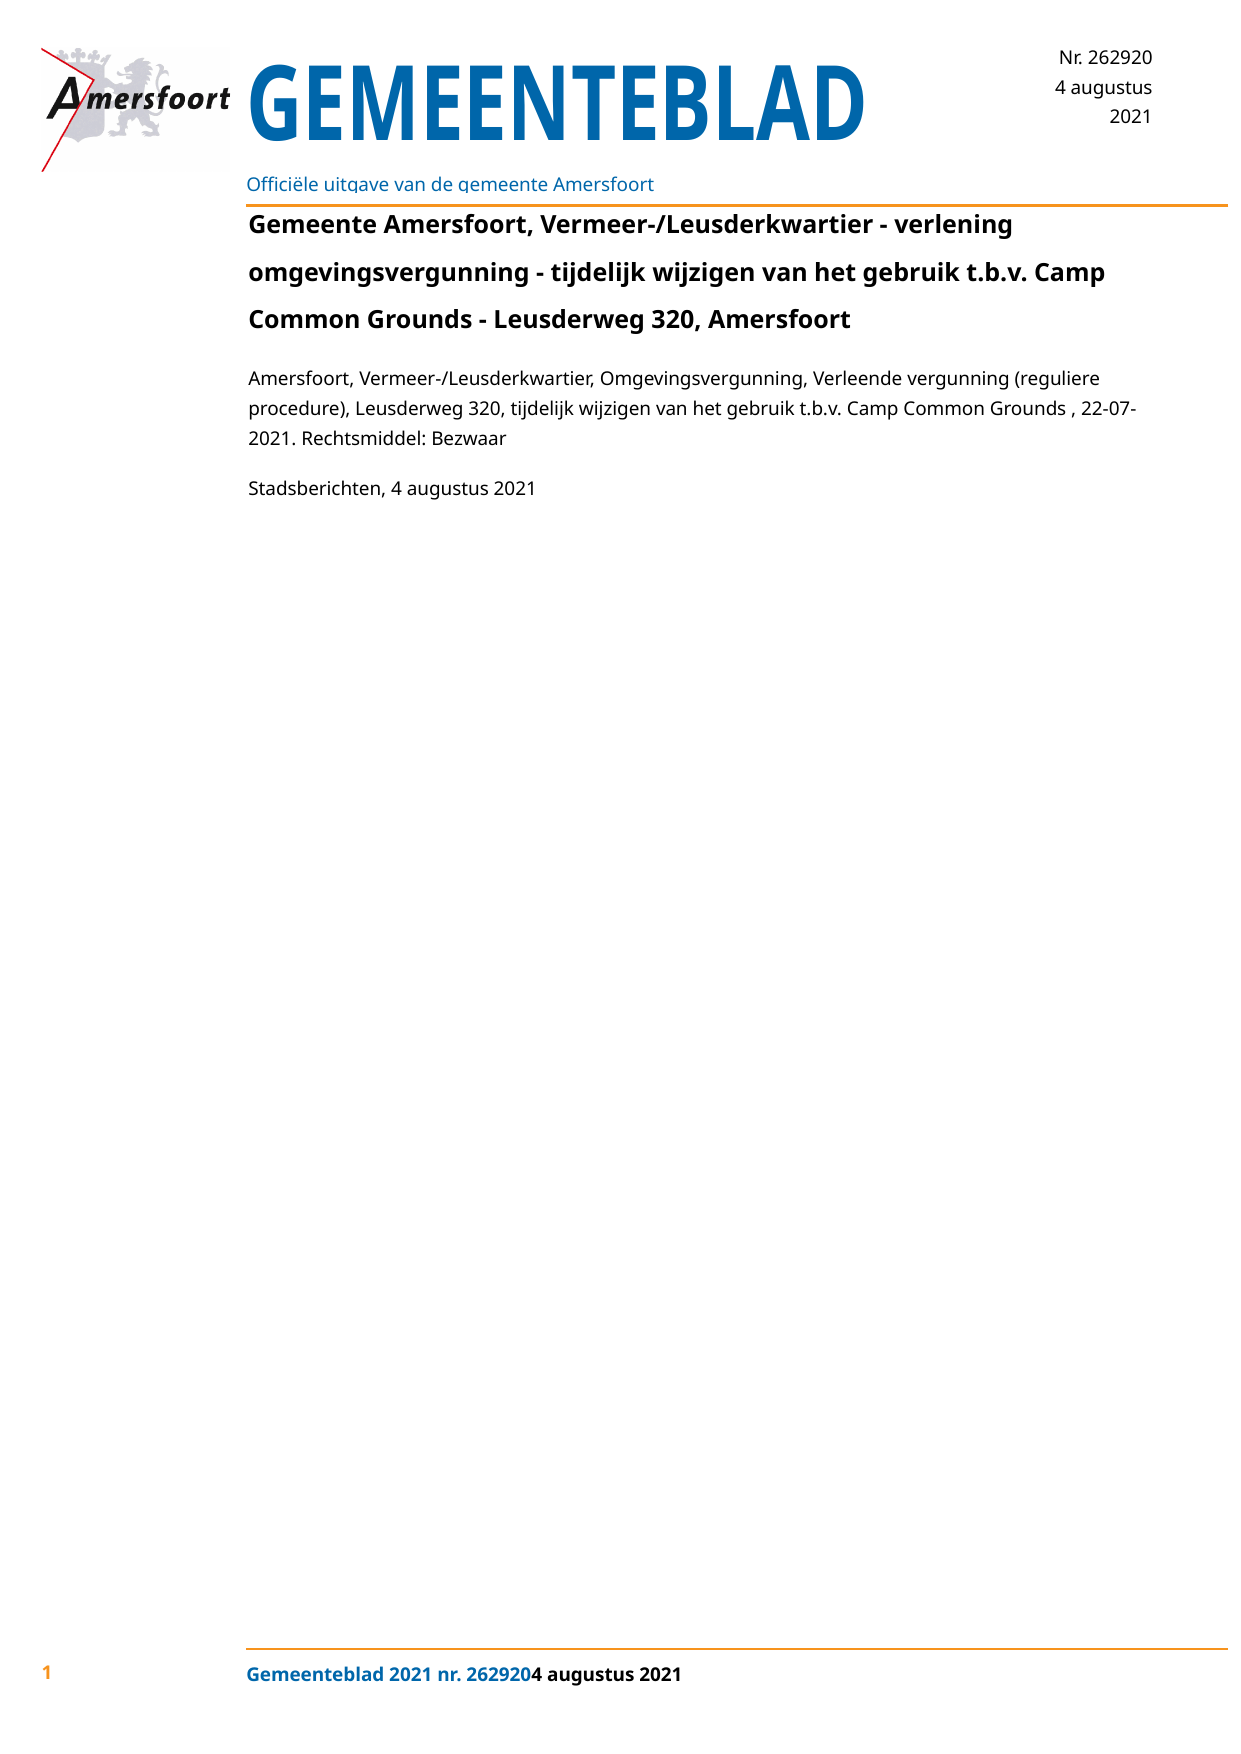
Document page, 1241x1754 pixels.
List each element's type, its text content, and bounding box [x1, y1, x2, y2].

text Amersfoort, Vermeer-/Leusderkwartier, Omgevingsvergunning, Verleende vergunning (reguliere procedure), Leusderweg 320, tijdelijk wijzigen van het gebruik t.b.v. Camp Common Grounds , 22-07-2021. Rechtsmiddel: Bezwaar [248, 366, 1152, 450]
text Stadsberichten, 4 augustus 2021 [248, 475, 1152, 501]
picture [41, 47, 231, 172]
text Gemeente Amersfoort, Vermeer-/Leusderkwartier - verlening omgevingsvergunning - tijdelijk wijzigen van het gebruik t.b.v. Camp Common Grounds - Leusderweg 320, Amersfoort [248, 207, 1152, 336]
